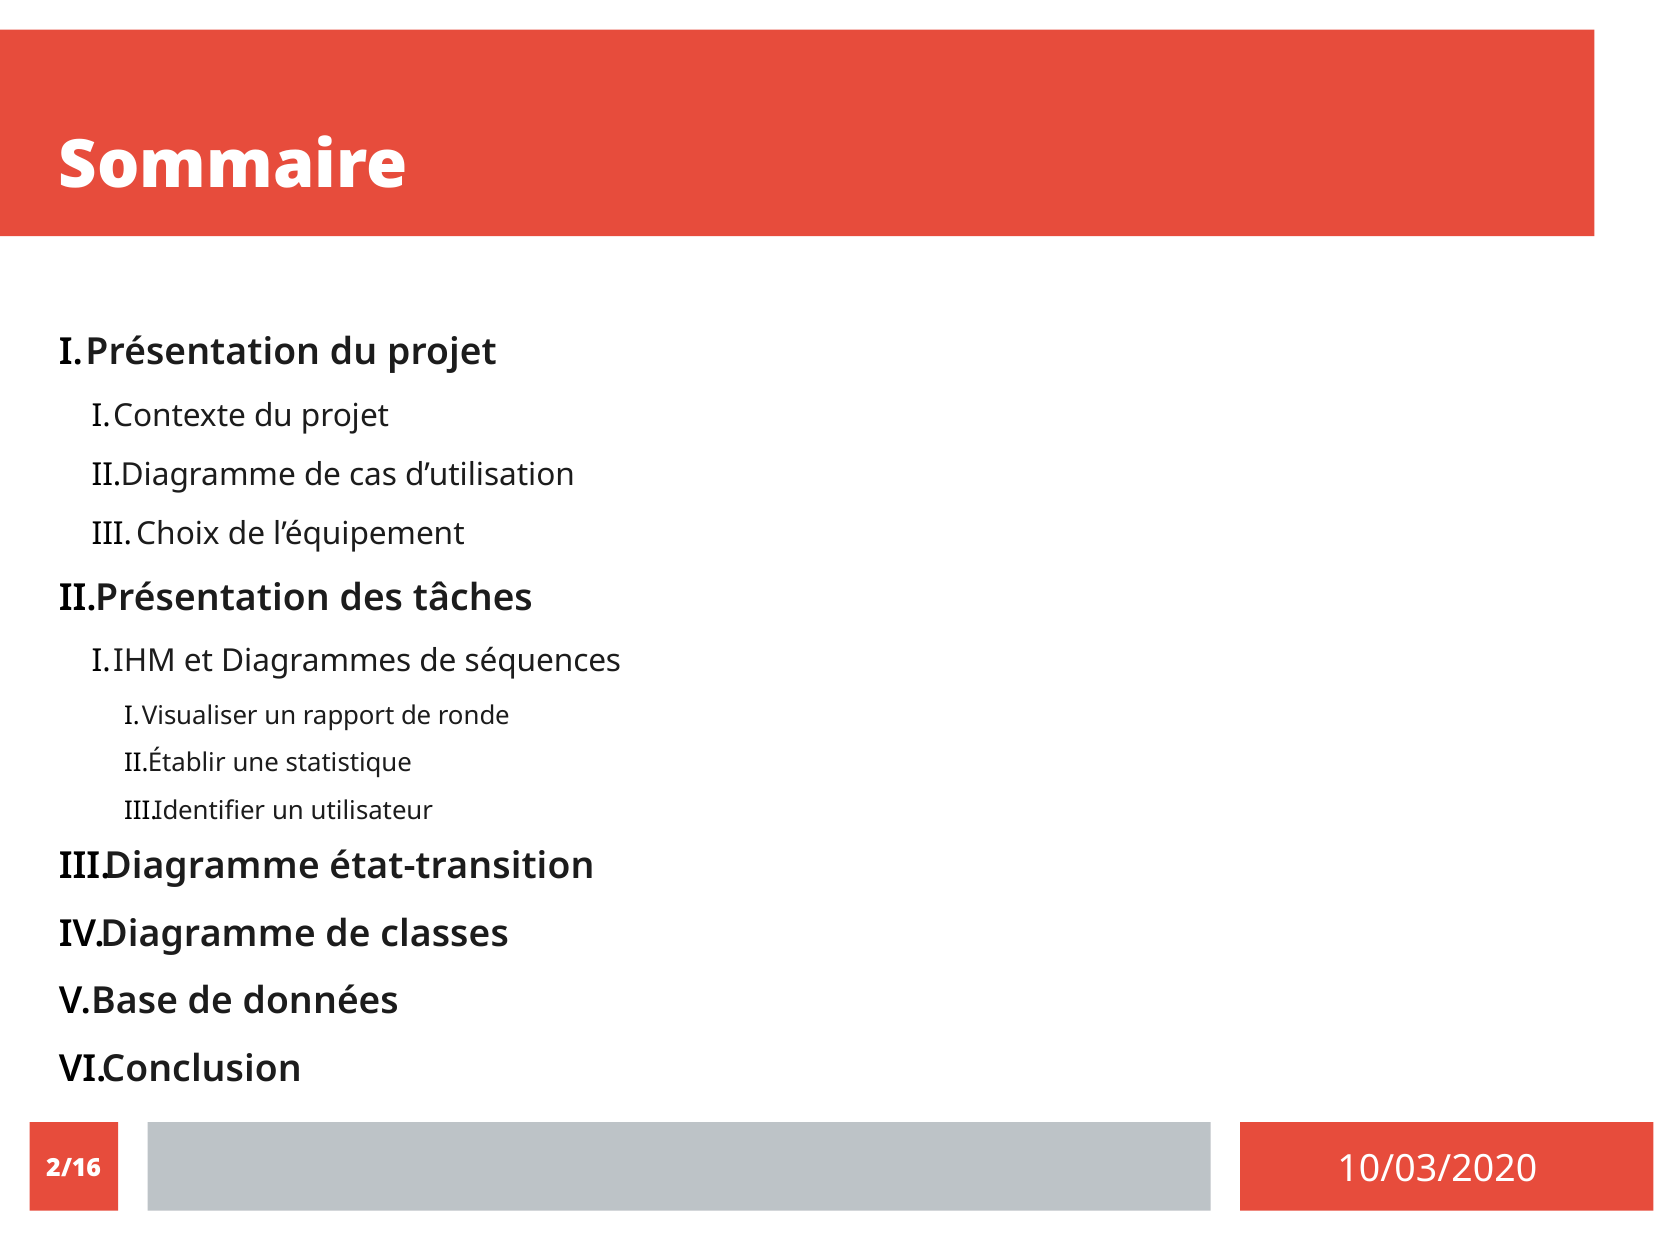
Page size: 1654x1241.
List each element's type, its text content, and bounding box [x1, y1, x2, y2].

list Présentation du projet Contexte du projet Diagramme de cas d’utilisation Choix de l’équipement Présentation des tâches IHM et Diagrammes de séquences Visualiser un rapport de ronde Établir une statistique Identifier un utilisateur Diagramme état-transition Diagramme de classes Base de données Conclusion [59, 324, 1565, 1093]
title Sommaire [59, 59, 1595, 207]
